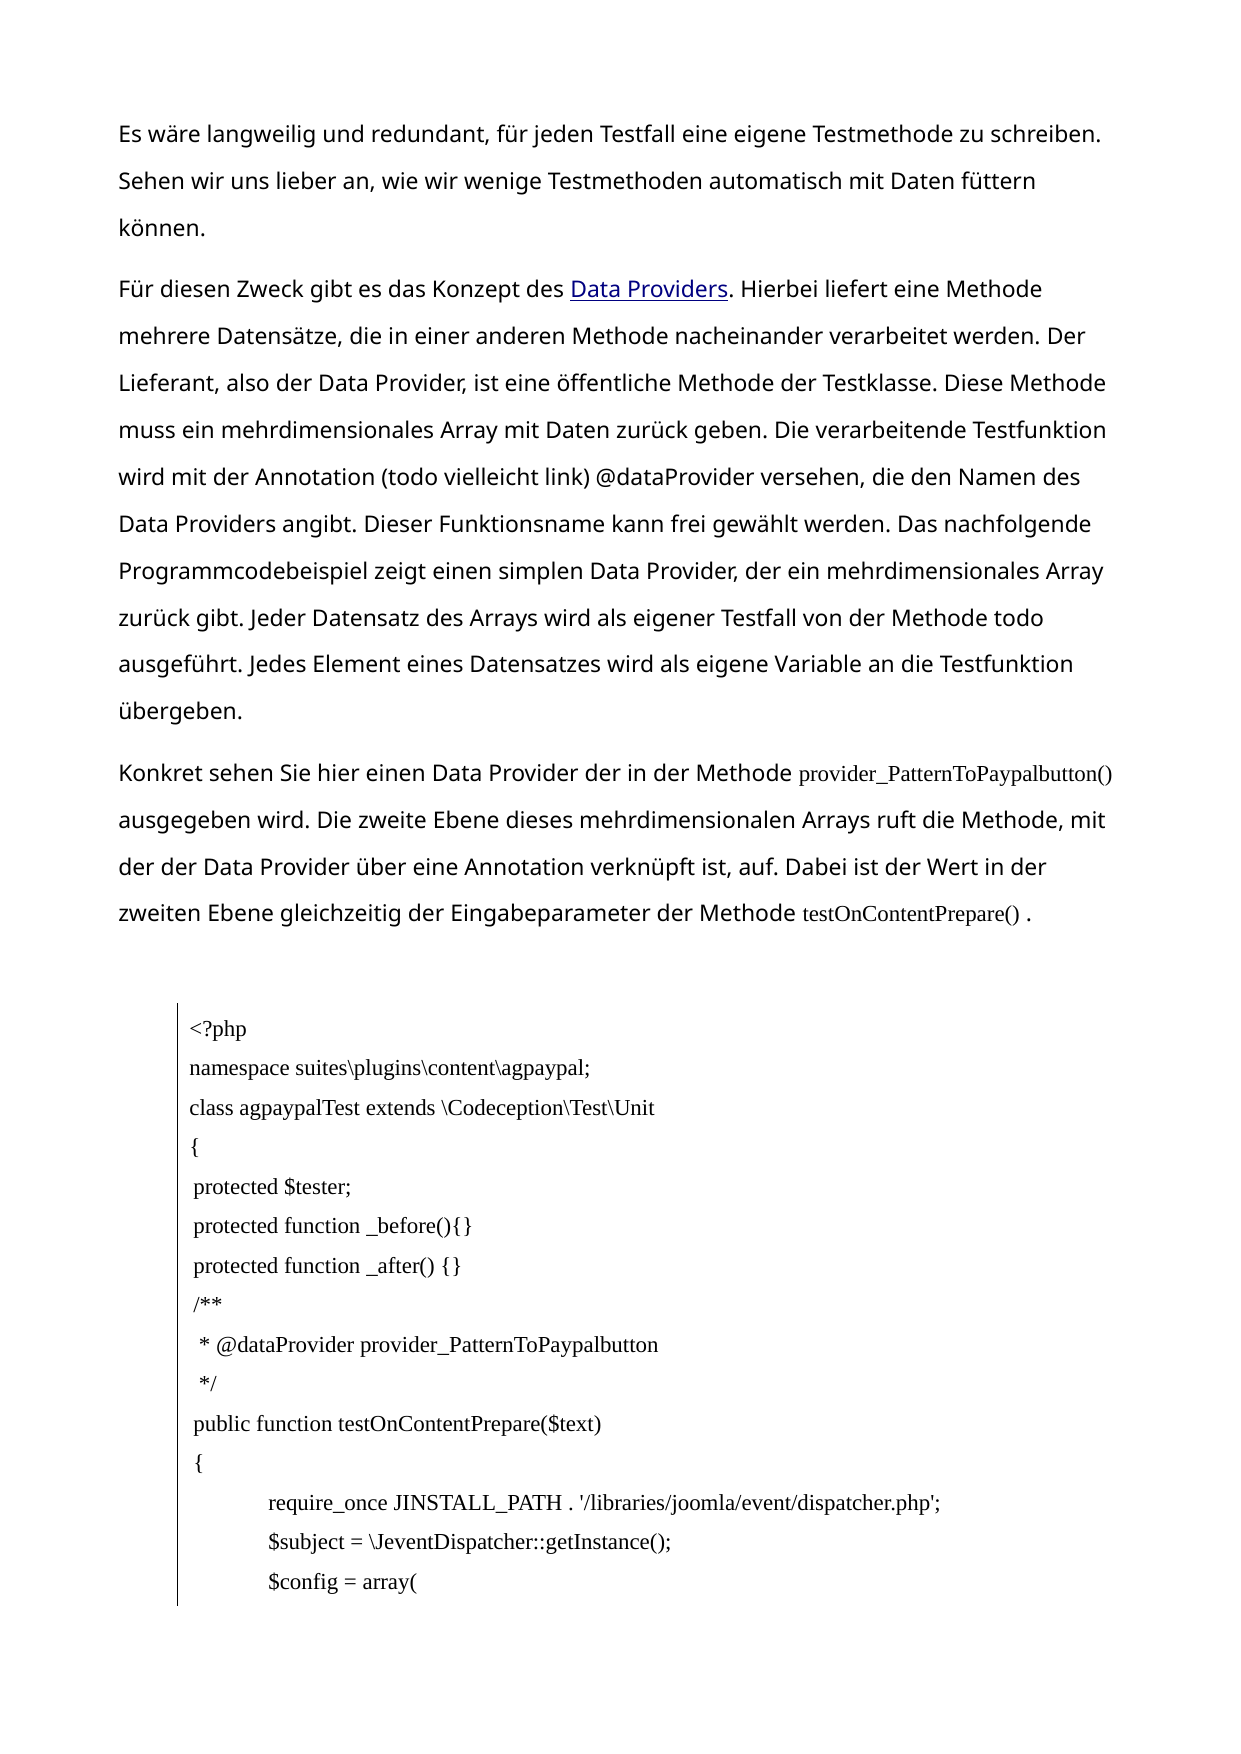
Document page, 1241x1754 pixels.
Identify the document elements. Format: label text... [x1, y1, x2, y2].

text Es wäre langweilig und redundant, für jeden Testfall eine eigene Testmethode zu schreiben. Sehen wir uns lieber an, wie wir wenige Testmethoden automatisch mit Daten füttern können. [118, 118, 1122, 243]
text <?php namespace suites\plugins\content\agpaypal; class agpaypalTest extends \Codeception\Test\Unit { protected $tester; protected function _before(){} protected function _after() {} /** * @dataProvider provider_PatternToPaypalbutton */ public function testOnContentPrepare($text) { require_once JINSTALL_PATH . '/libraries/joomla/event/dispatcher.php'; $subject = \JeventDispatcher::getInstance(); $config = array( [178, 1003, 1122, 1606]
text Konkret sehen Sie hier einen Data Provider der in der Methode provider_PatternToPaypalbutton() ausgegeben wird. Die zweite Ebene dieses mehrdimensionalen Arrays ruft die Methode, mit der der Data Provider über eine Annotation verknüpft ist, auf. Dabei ist der Wert in der zweiten Ebene gleichzeitig der Eingabeparameter der Methode testOnContentPrepare() . [118, 757, 1122, 928]
text Für diesen Zweck gibt es das Konzept des Data Providers. Hierbei liefert eine Methode mehrere Datensätze, die in einer anderen Methode nacheinander verarbeitet werden. Der Lieferant, also der Data Provider, ist eine öffentliche Methode der Testklasse. Diese Methode muss ein mehrdimensionales Array mit Daten zurück geben. Die verarbeitende Testfunktion wird mit der Annotation (todo vielleicht link) @dataProvider versehen, die den Namen des Data Providers angibt. Dieser Funktionsname kann frei gewählt werden. Das nachfolgende Programmcodebeispiel zeigt einen simplen Data Provider, der ein mehrdimensionales Array zurück gibt. Jeder Datensatz des Arrays wird als eigener Testfall von der Methode todo ausgeführt. Jedes Element eines Datensatzes wird als eigene Variable an die Testfunktion übergeben. [118, 273, 1122, 726]
